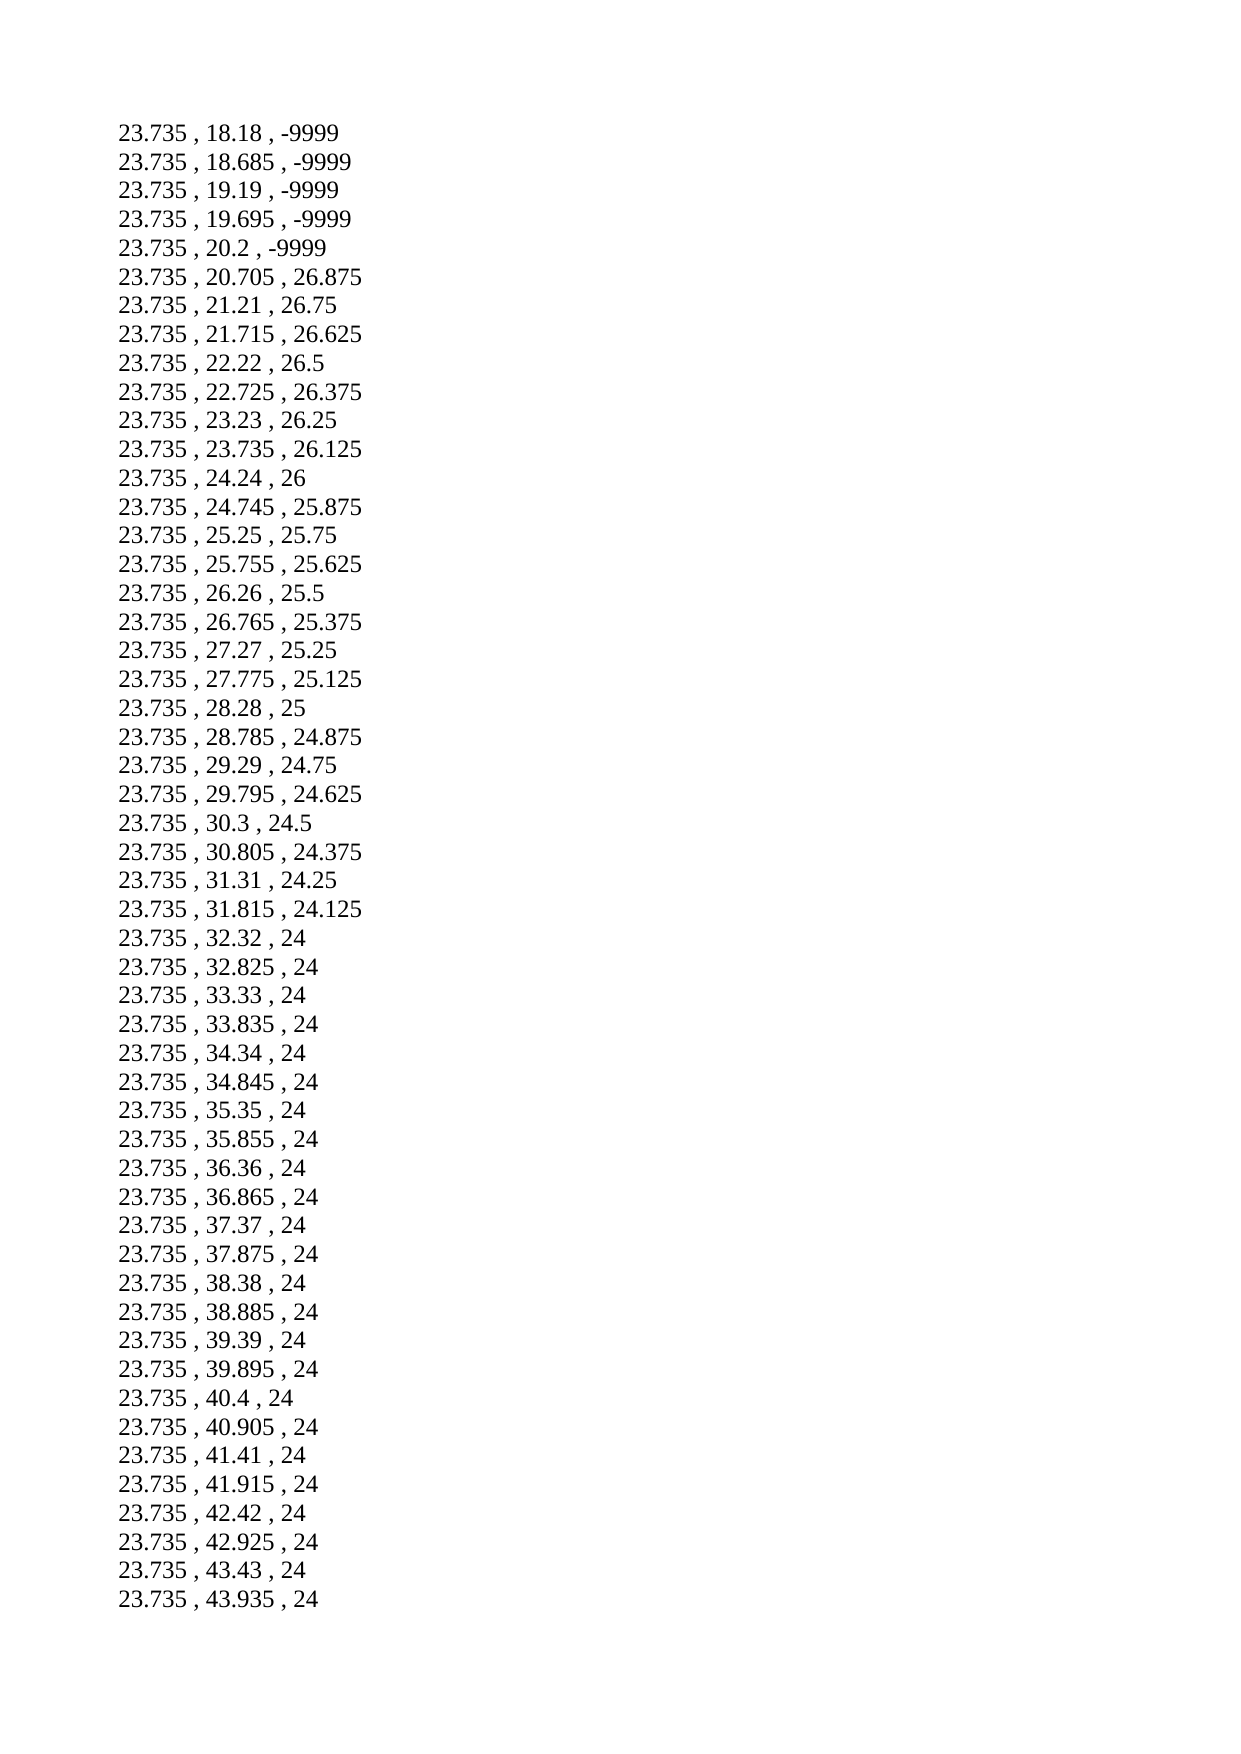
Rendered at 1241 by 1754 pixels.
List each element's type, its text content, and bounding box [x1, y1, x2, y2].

text 23.735 , 32.32 , 24 [118, 923, 1122, 952]
text 23.735 , 28.28 , 25 [118, 693, 1122, 722]
text 23.735 , 25.25 , 25.75 [118, 521, 1122, 549]
text 23.735 , 38.885 , 24 [118, 1297, 1122, 1326]
text 23.735 , 21.21 , 26.75 [118, 291, 1122, 319]
text 23.735 , 31.815 , 24.125 [118, 894, 1122, 923]
text 23.735 , 27.27 , 25.25 [118, 636, 1122, 664]
text 23.735 , 19.19 , -9999 [118, 176, 1122, 204]
text 23.735 , 19.695 , -9999 [118, 204, 1122, 233]
text 23.735 , 29.29 , 24.75 [118, 751, 1122, 779]
text 23.735 , 42.42 , 24 [118, 1498, 1122, 1527]
text 23.735 , 29.795 , 24.625 [118, 779, 1122, 808]
text 23.735 , 35.855 , 24 [118, 1124, 1122, 1153]
text 23.735 , 39.39 , 24 [118, 1326, 1122, 1354]
text 23.735 , 37.875 , 24 [118, 1239, 1122, 1268]
text 23.735 , 34.34 , 24 [118, 1038, 1122, 1067]
text 23.735 , 37.37 , 24 [118, 1211, 1122, 1239]
text 23.735 , 20.705 , 26.875 [118, 262, 1122, 291]
text 23.735 , 36.865 , 24 [118, 1182, 1122, 1211]
text 23.735 , 27.775 , 25.125 [118, 664, 1122, 693]
text 23.735 , 42.925 , 24 [118, 1527, 1122, 1556]
text 23.735 , 35.35 , 24 [118, 1096, 1122, 1124]
text 23.735 , 41.41 , 24 [118, 1441, 1122, 1469]
text 23.735 , 34.845 , 24 [118, 1067, 1122, 1096]
text 23.735 , 23.735 , 26.125 [118, 434, 1122, 463]
text 23.735 , 24.745 , 25.875 [118, 492, 1122, 521]
text 23.735 , 20.2 , -9999 [118, 233, 1122, 262]
text 23.735 , 31.31 , 24.25 [118, 866, 1122, 894]
text 23.735 , 39.895 , 24 [118, 1354, 1122, 1383]
text 23.735 , 22.725 , 26.375 [118, 377, 1122, 406]
text 23.735 , 26.26 , 25.5 [118, 578, 1122, 607]
text 23.735 , 43.43 , 24 [118, 1556, 1122, 1584]
text 23.735 , 23.23 , 26.25 [118, 406, 1122, 434]
text 23.735 , 25.755 , 25.625 [118, 549, 1122, 578]
text 23.735 , 22.22 , 26.5 [118, 348, 1122, 377]
text 23.735 , 32.825 , 24 [118, 952, 1122, 981]
text 23.735 , 41.915 , 24 [118, 1469, 1122, 1498]
text 23.735 , 26.765 , 25.375 [118, 607, 1122, 636]
text 23.735 , 24.24 , 26 [118, 463, 1122, 492]
text 23.735 , 43.935 , 24 [118, 1584, 1122, 1613]
text 23.735 , 40.4 , 24 [118, 1383, 1122, 1412]
text 23.735 , 30.3 , 24.5 [118, 808, 1122, 837]
text 23.735 , 21.715 , 26.625 [118, 319, 1122, 348]
text 23.735 , 28.785 , 24.875 [118, 722, 1122, 751]
text 23.735 , 18.685 , -9999 [118, 147, 1122, 176]
text 23.735 , 33.33 , 24 [118, 981, 1122, 1009]
text 23.735 , 38.38 , 24 [118, 1268, 1122, 1297]
text 23.735 , 33.835 , 24 [118, 1009, 1122, 1038]
text 23.735 , 30.805 , 24.375 [118, 837, 1122, 866]
text 23.735 , 18.18 , -9999 [118, 118, 1122, 147]
text 23.735 , 36.36 , 24 [118, 1153, 1122, 1182]
text 23.735 , 40.905 , 24 [118, 1412, 1122, 1441]
